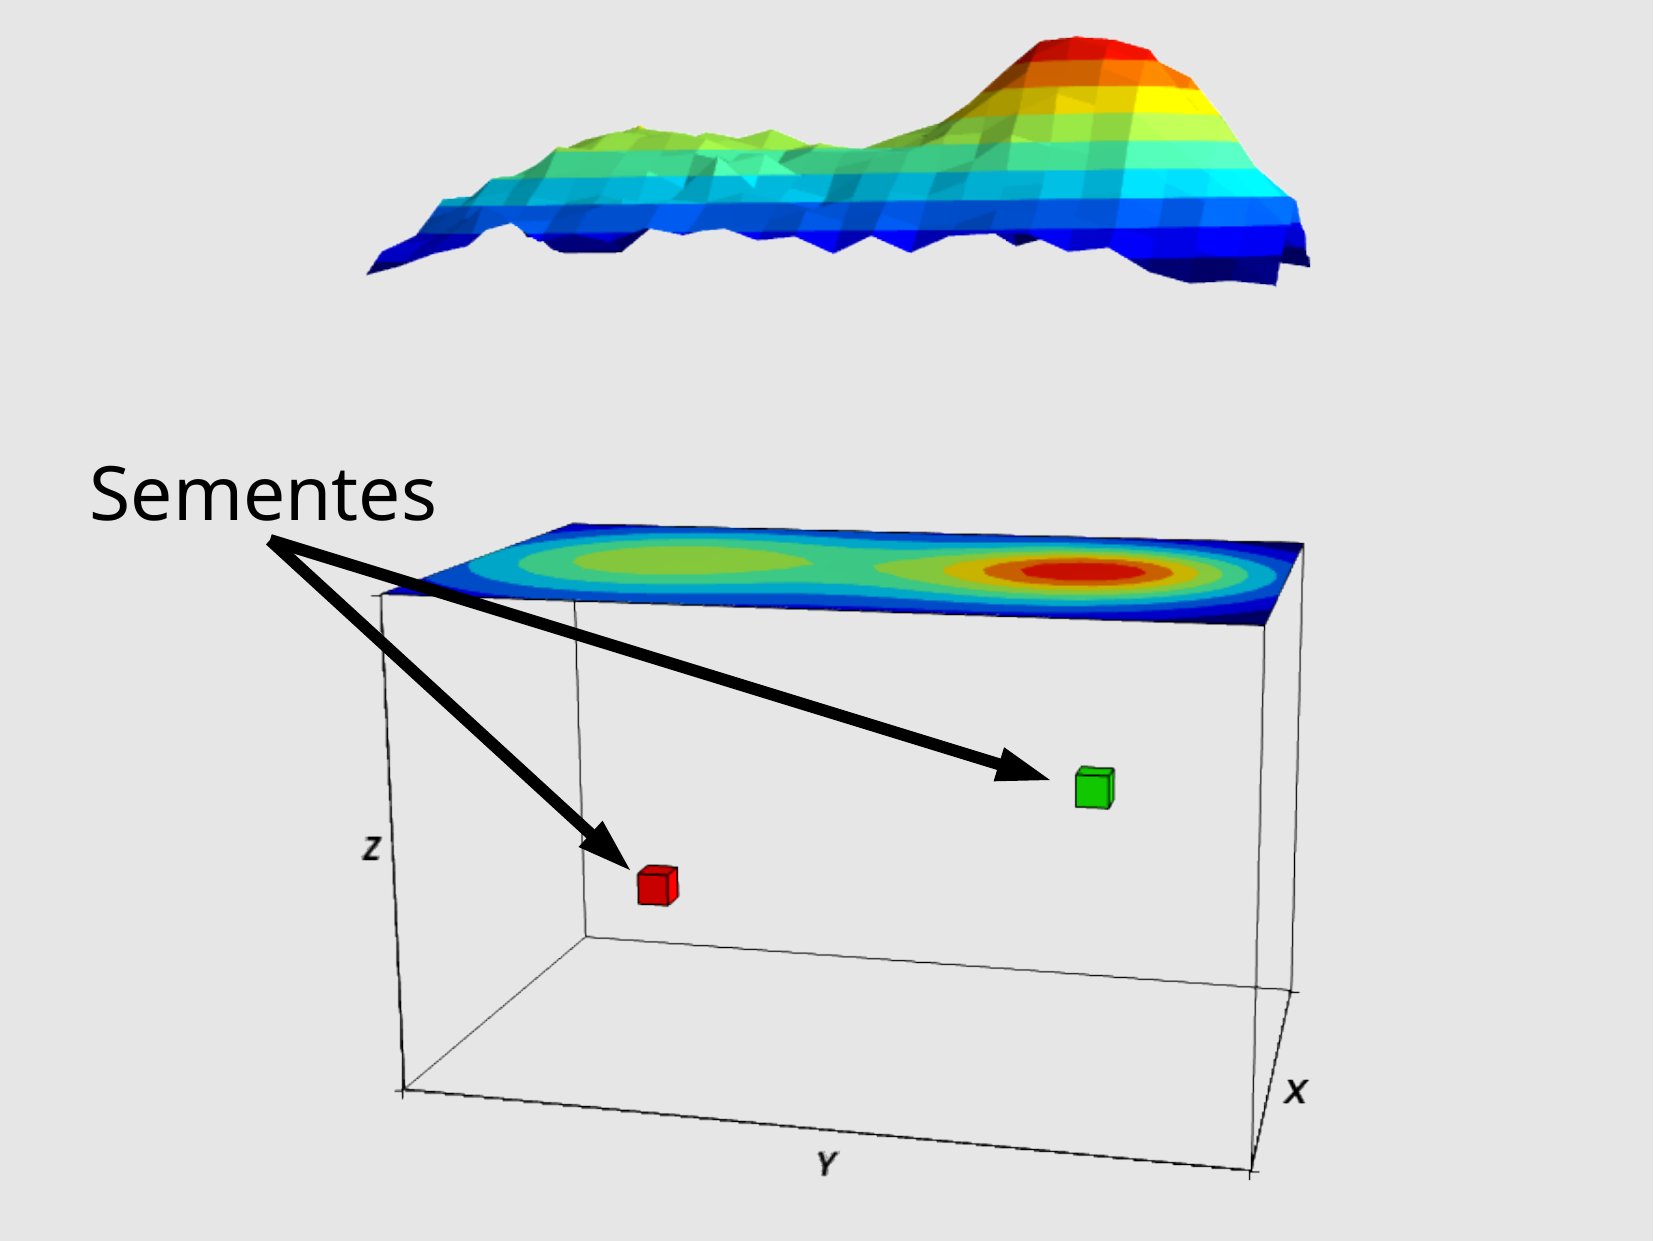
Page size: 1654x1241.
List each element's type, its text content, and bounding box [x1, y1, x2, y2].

picture [172, 23, 1481, 1241]
text_box Sementes [75, 432, 442, 532]
